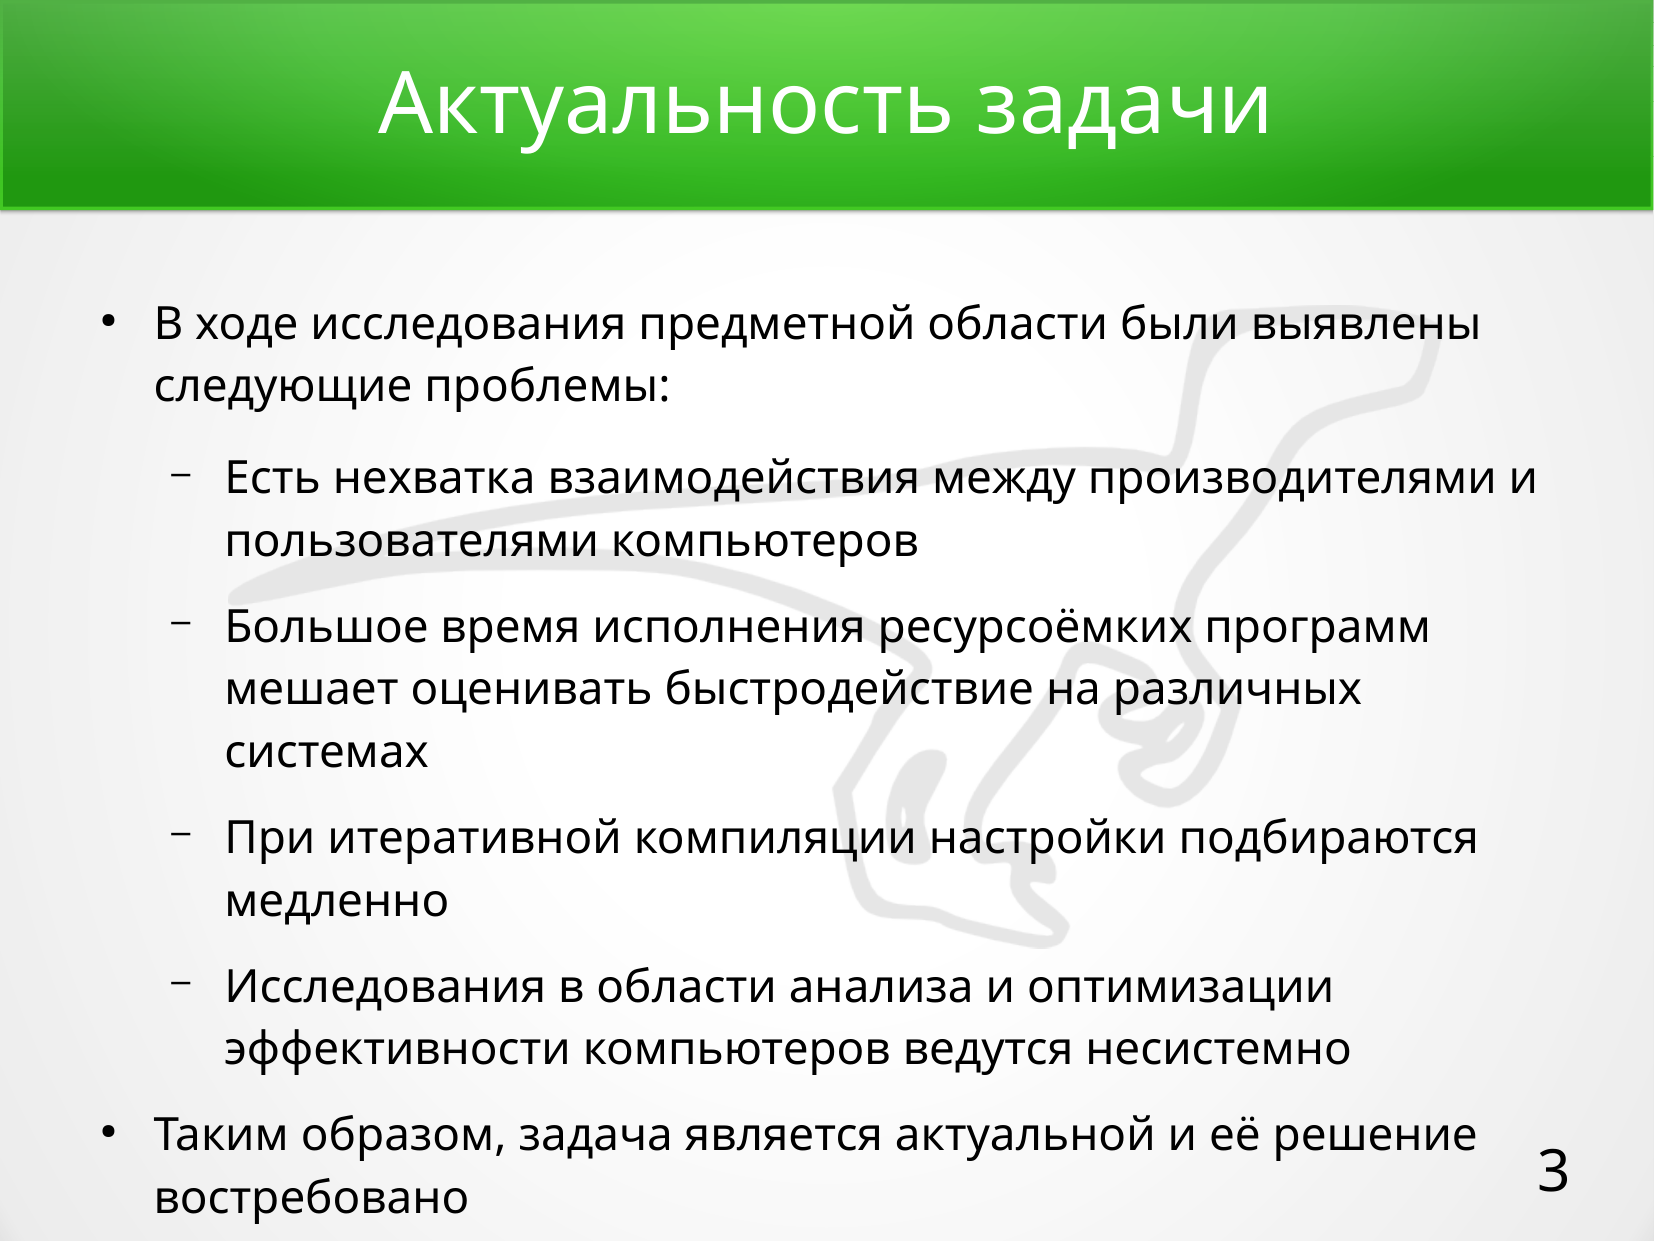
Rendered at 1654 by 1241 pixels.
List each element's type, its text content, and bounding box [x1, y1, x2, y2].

title Актуальность задачи [82, 0, 1571, 204]
list В ходе исследования предметной области были выявлены следующие проблемы: Есть нехватка взаимодействия между производителями и пользователями компьютеров Большое время исполнения ресурсоёмких программ мешает оценивать быстродействие на различных системах При итеративной компиляции настройки подбираются медленно Исследования в области анализа и оптимизации эффективности компьютеров ведутся несистемно Таким образом, задача является актуальной и её решение востребовано [82, 290, 1571, 1141]
